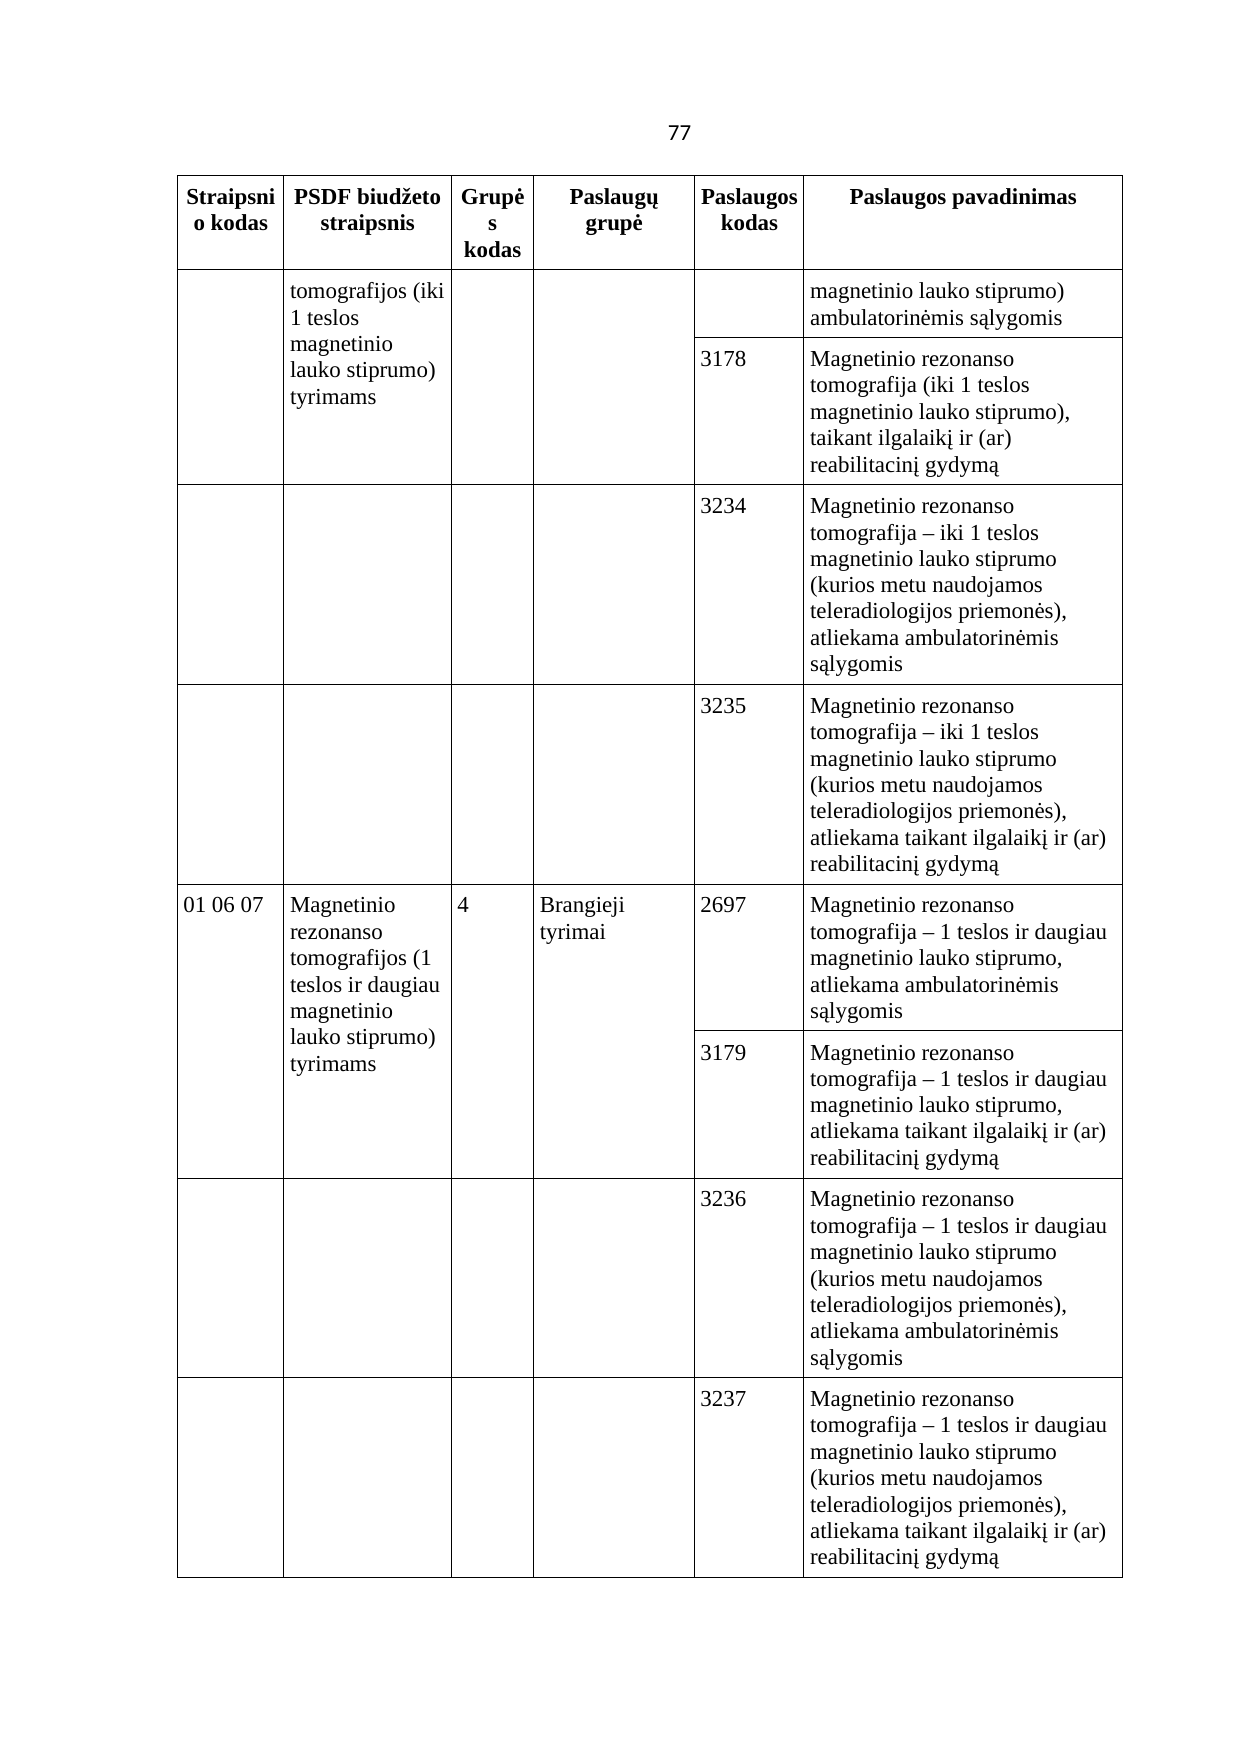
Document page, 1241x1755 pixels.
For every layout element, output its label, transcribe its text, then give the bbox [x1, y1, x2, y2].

table_cell [534, 337, 694, 484]
table_cell 3178 [695, 338, 803, 484]
table_header Paslaugos pavadinimas [804, 176, 1122, 269]
table_cell [534, 485, 694, 684]
table_cell [534, 270, 694, 337]
table_cell 3235 [695, 685, 803, 883]
table_header PSDF biudžeto straipsnis [284, 176, 451, 269]
table_cell magnetinio lauko stiprumo) ambulatorinėmis sąlygomis [804, 270, 1122, 337]
table_cell Brangieji tyrimai [534, 885, 694, 1030]
table_cell 4 [452, 885, 533, 1030]
table_cell [284, 1378, 451, 1577]
table_cell Magnetinio rezonanso tomografija (iki 1 teslos magnetinio lauko stiprumo), taikant ilgalaikį ir (ar) reabilitacinį gydymą [804, 338, 1122, 484]
table_cell Magnetinio rezonanso tomografija – 1 teslos ir daugiau magnetinio lauko stiprumo (kurios metu naudojamos teleradiologijos priemonės), atliekama ambulatorinėmis sąlygomis [804, 1179, 1122, 1377]
table_cell 3236 [695, 1179, 803, 1377]
table_cell [284, 485, 451, 684]
table_cell [178, 337, 283, 484]
table_cell Magnetinio rezonanso tomografijos (1 teslos ir daugiau magnetinio lauko stiprumo) tyrimams [284, 885, 451, 1177]
table_cell [452, 270, 533, 337]
table_cell Magnetinio rezonanso tomografija – iki 1 teslos magnetinio lauko stiprumo (kurios metu naudojamos teleradiologijos priemonės), atliekama taikant ilgalaikį ir (ar) reabilitacinį gydymą [804, 685, 1122, 883]
table_cell [178, 1030, 283, 1177]
table_cell 3179 [695, 1031, 803, 1177]
table_cell tomografijos (iki 1 teslos magnetinio lauko stiprumo) tyrimams [284, 270, 451, 484]
table_cell Magnetinio rezonanso tomografija – 1 teslos ir daugiau magnetinio lauko stiprumo, atliekama ambulatorinėmis sąlygomis [804, 885, 1122, 1030]
table_cell [695, 270, 803, 337]
table_cell [534, 1378, 694, 1577]
table_cell [178, 1179, 283, 1377]
table_cell [452, 1179, 533, 1377]
table_cell [534, 685, 694, 883]
table_cell [284, 1179, 451, 1377]
table_cell [178, 485, 283, 684]
table_cell [534, 1030, 694, 1177]
table_cell [452, 685, 533, 883]
table_cell 3237 [695, 1378, 803, 1577]
table_cell [452, 485, 533, 684]
table_cell [534, 1179, 694, 1377]
table_header Paslaugos kodas [695, 176, 803, 269]
table_header Grupės kodas [452, 176, 533, 269]
table_header Straipsnio kodas [178, 176, 283, 269]
table_cell 01 06 07 [178, 885, 283, 1030]
table_cell 2697 [695, 885, 803, 1030]
table_cell Magnetinio rezonanso tomografija – 1 teslos ir daugiau magnetinio lauko stiprumo, atliekama taikant ilgalaikį ir (ar) reabilitacinį gydymą [804, 1031, 1122, 1177]
table_cell [452, 1030, 533, 1177]
table_cell [178, 685, 283, 883]
table_cell Magnetinio rezonanso tomografija – iki 1 teslos magnetinio lauko stiprumo (kurios metu naudojamos teleradiologijos priemonės), atliekama ambulatorinėmis sąlygomis [804, 485, 1122, 684]
table_cell Magnetinio rezonanso tomografija – 1 teslos ir daugiau magnetinio lauko stiprumo (kurios metu naudojamos teleradiologijos priemonės), atliekama taikant ilgalaikį ir (ar) reabilitacinį gydymą [804, 1378, 1122, 1577]
table_cell [178, 270, 283, 337]
table_cell [452, 1378, 533, 1577]
table_cell 3234 [695, 485, 803, 684]
table_cell [178, 1378, 283, 1577]
table_cell [284, 685, 451, 883]
table_cell [452, 337, 533, 484]
table_header Paslaugų grupė [534, 176, 694, 269]
